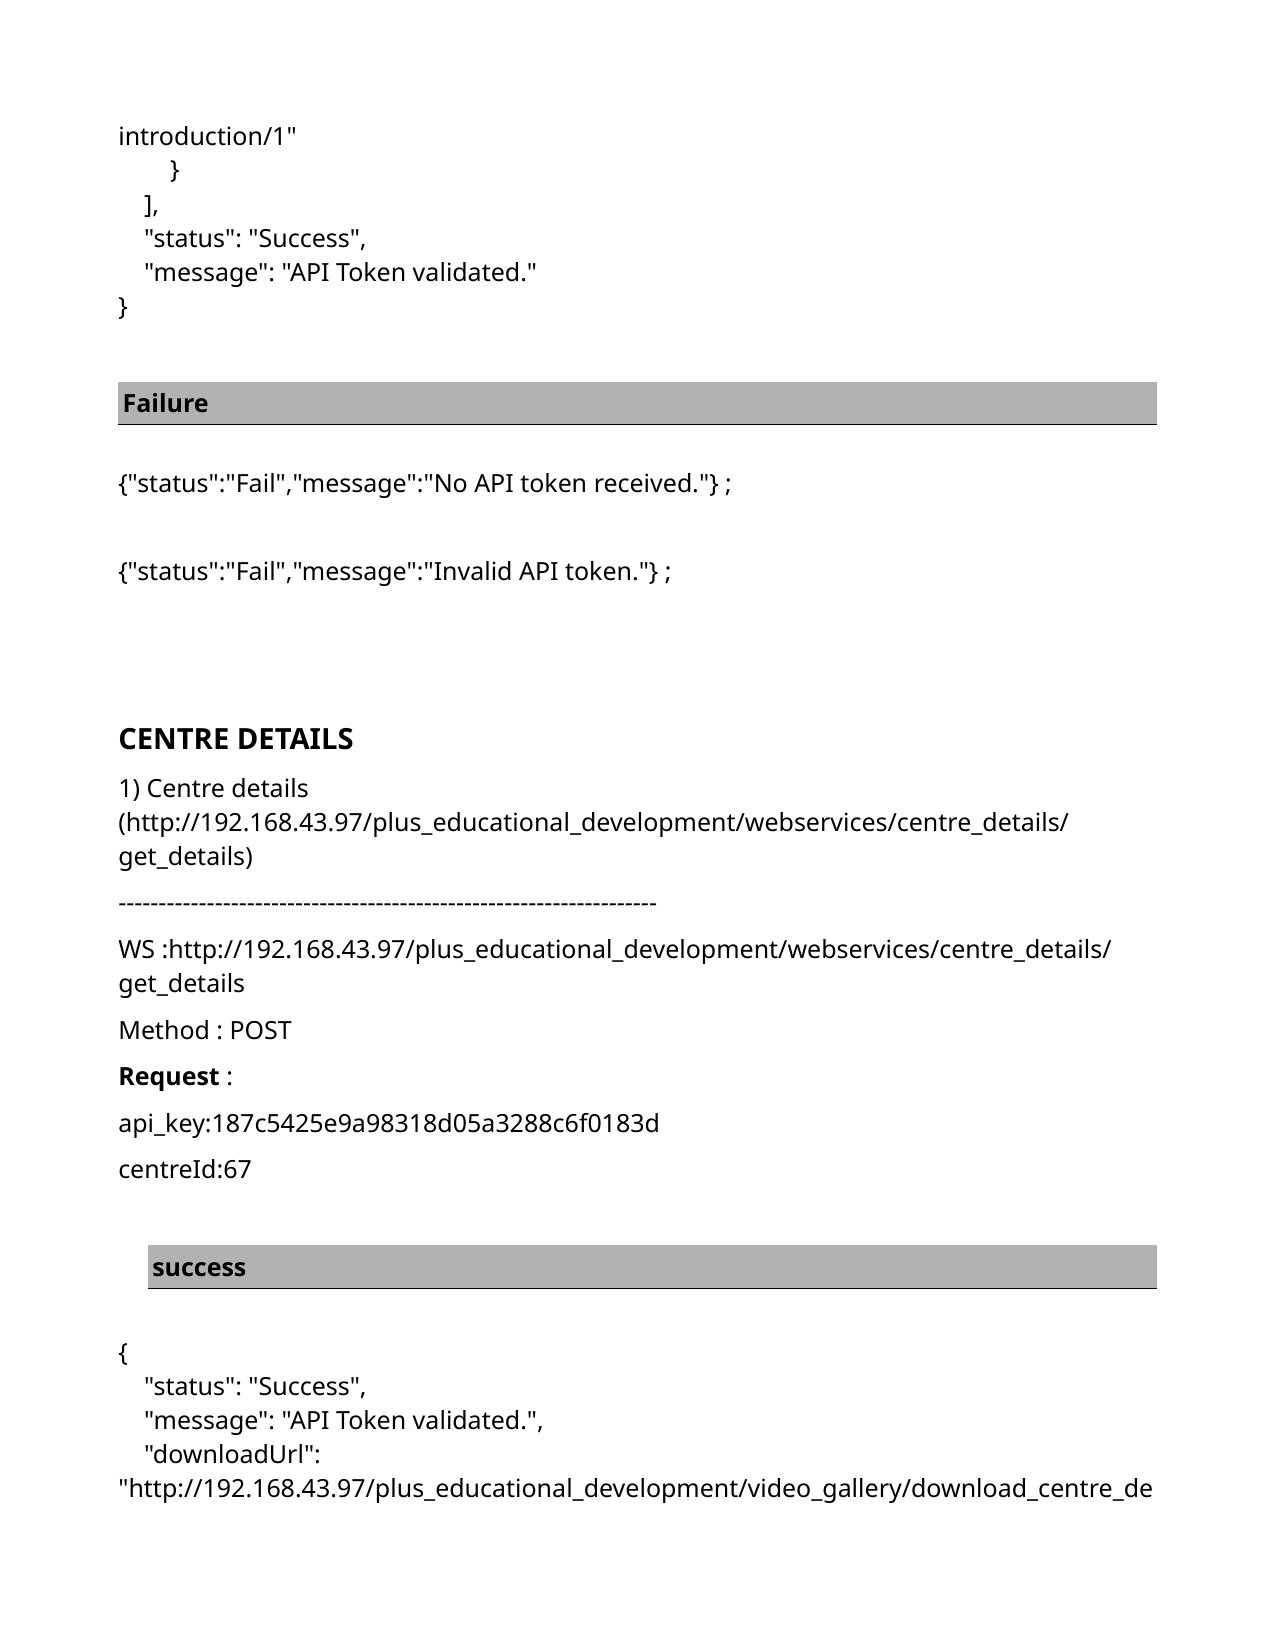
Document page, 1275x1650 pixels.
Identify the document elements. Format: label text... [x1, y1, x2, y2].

text success [148, 1245, 1157, 1288]
text 1) Centre details (http://192.168.43.97/plus_educational_development/webservices/centre_details/get_details) [118, 770, 1157, 873]
text api_key:187c5425e9a98318d05a3288c6f0183d [118, 1105, 1157, 1139]
text Failure [118, 382, 1157, 424]
text introduction/1" } ], "status": "Success", "message": "API Token validated." } [118, 118, 1157, 322]
text centreId:67 [118, 1152, 1157, 1186]
text { "status": "Success", "message": "API Token validated.", "downloadUrl": "http://192.168.43.97/plus_educational_development/video_gallery/download_centre_de [118, 1334, 1157, 1505]
text {"status":"Fail","message":"No API token received."} ; [118, 466, 1157, 500]
text WS :http://192.168.43.97/plus_educational_development/webservices/centre_details/get_details [118, 932, 1157, 1000]
text Request : [118, 1059, 1157, 1093]
text {"status":"Fail","message":"Invalid API token."} ; [118, 553, 1157, 588]
subtitle Centre details [118, 718, 1157, 758]
text ------------------------------------------------------------------- [118, 885, 1157, 919]
text Method : POST [118, 1012, 1157, 1046]
